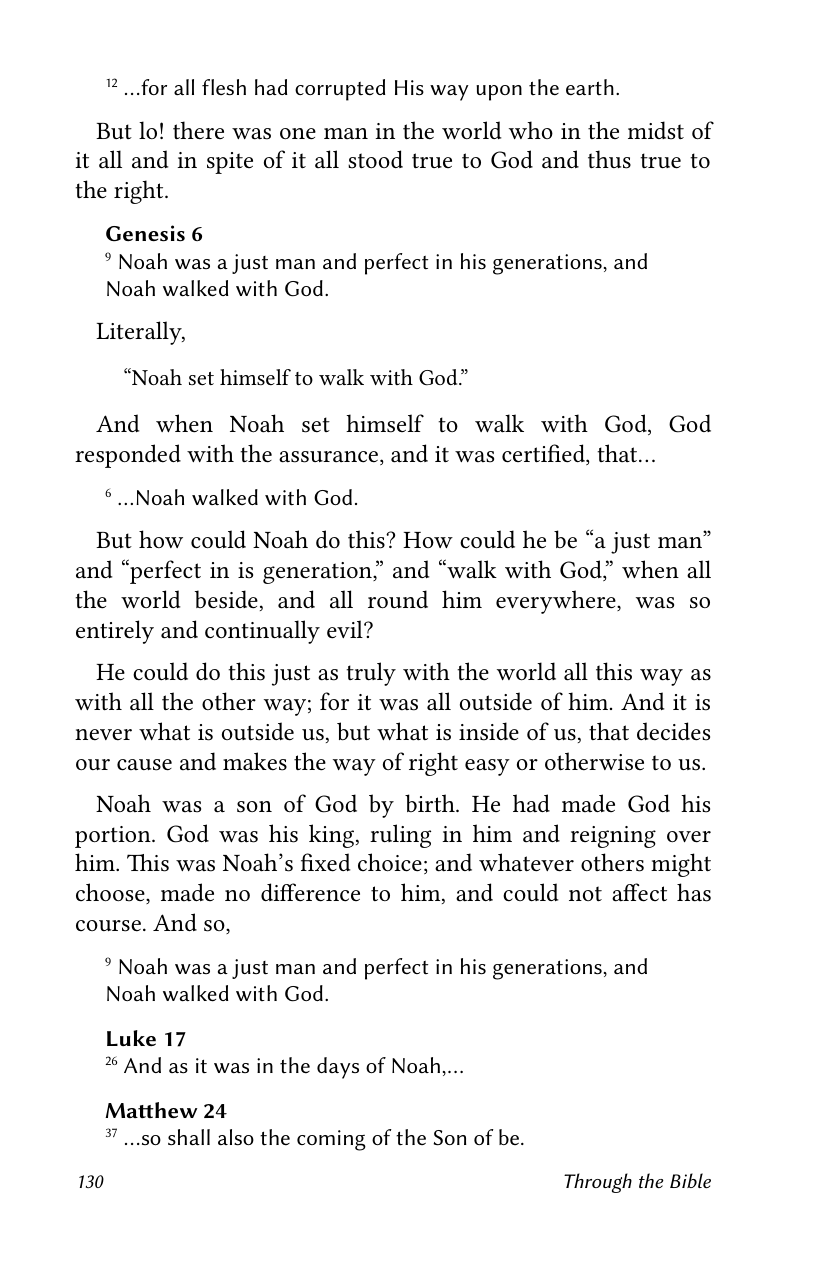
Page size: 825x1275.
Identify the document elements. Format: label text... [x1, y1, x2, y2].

text Noah was a son of God by birth. He had made God his portion. God was his king, ruling in him and reigning over him. This was Noah’s fixed choice; and whatever others might choose, made no difference to him, and could not affect has course. And so, [75, 790, 712, 938]
text 37 ...so shall also the coming of the Son of be. [105, 1125, 682, 1151]
text And when Noah set himself to walk with God, God responded with the assurance, and it was certified, that… [75, 410, 712, 468]
text “Noah set himself to walk with God.” [105, 365, 682, 391]
text Luke 17 [105, 1025, 712, 1052]
text Literally, [75, 317, 712, 346]
text 9 Noah was a just man and perfect in his generations, and Noah walked with God. [105, 249, 682, 302]
text Matthew 24 [105, 1098, 712, 1124]
text Genesis 6 [105, 221, 712, 247]
text 26 And as it was in the days of Noah,… [105, 1053, 682, 1079]
text 9 Noah was a just man and perfect in his generations, and Noah walked with God. [105, 954, 682, 1007]
text But how could Noah do this? How could he be “a just man” and “perfect in is generation,” and “walk with God,” when all the world beside, and all round him everywhere, was so entirely and continually evil? [75, 526, 712, 644]
text But lo! there was one man in the world who in the midst of it all and in spite of it all stood true to God and thus true to the right. [75, 117, 712, 205]
text 12 ...for all flesh had corrupted His way upon the earth. [105, 75, 682, 101]
text 6 ...Noah walked with God. [105, 485, 682, 511]
text He could do this just as truly with the world all this way as with all the other way; for it was all outside of him. And it is never what is outside us, but what is inside of us, that decides our cause and makes the way of right easy or otherwise to us. [75, 658, 712, 776]
